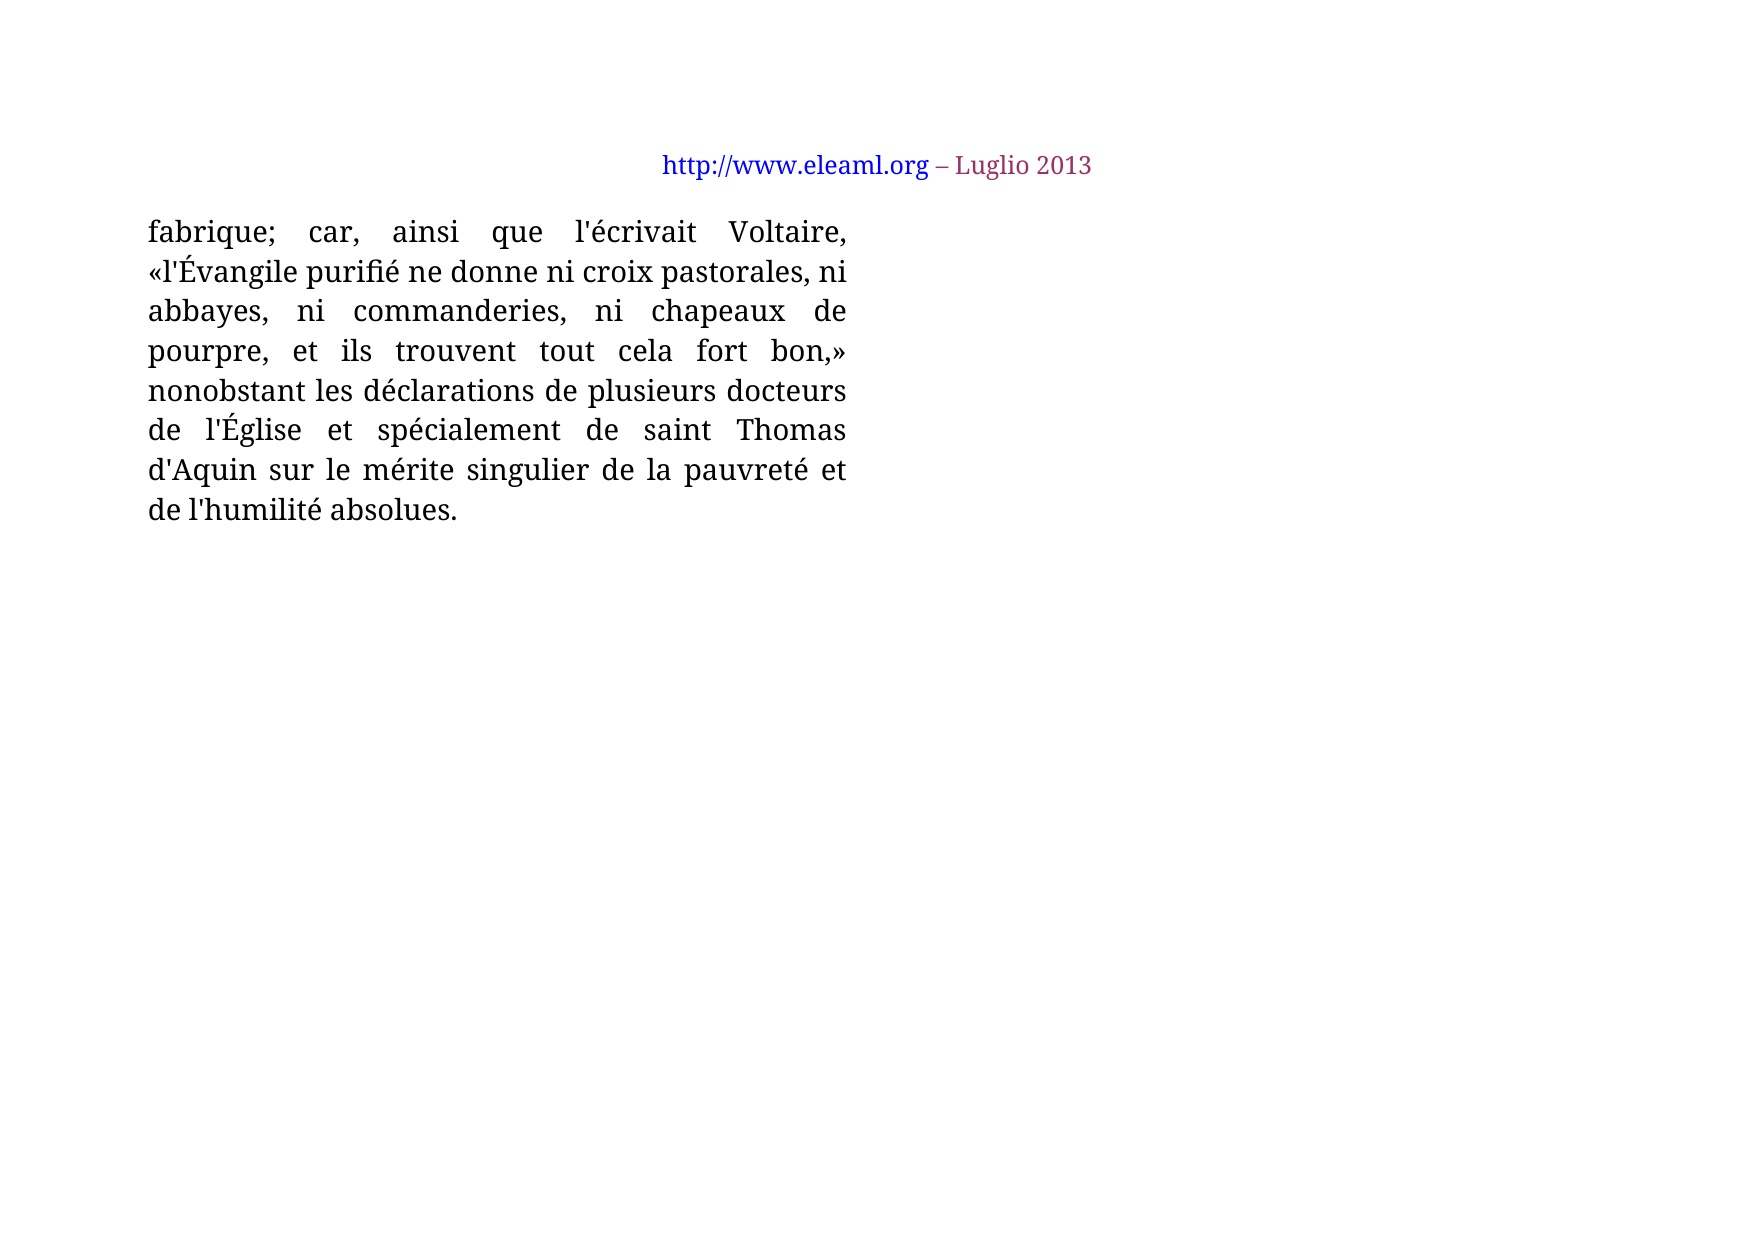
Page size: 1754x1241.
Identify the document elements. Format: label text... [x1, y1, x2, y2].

text fabrique; car, ainsi que l'écrivait Voltaire, «l'Évangile purifié ne donne ni croix pastorales, ni abbayes, ni commanderies, ni chapeaux de pourpre, et ils trouvent tout cela fort bon,» nonobstant les déclarations de plusieurs docteurs de l'Église et spécialement de saint Thomas d'Aquin sur le mérite singulier de la pauvreté et de l'humilité absolues. [148, 211, 847, 529]
